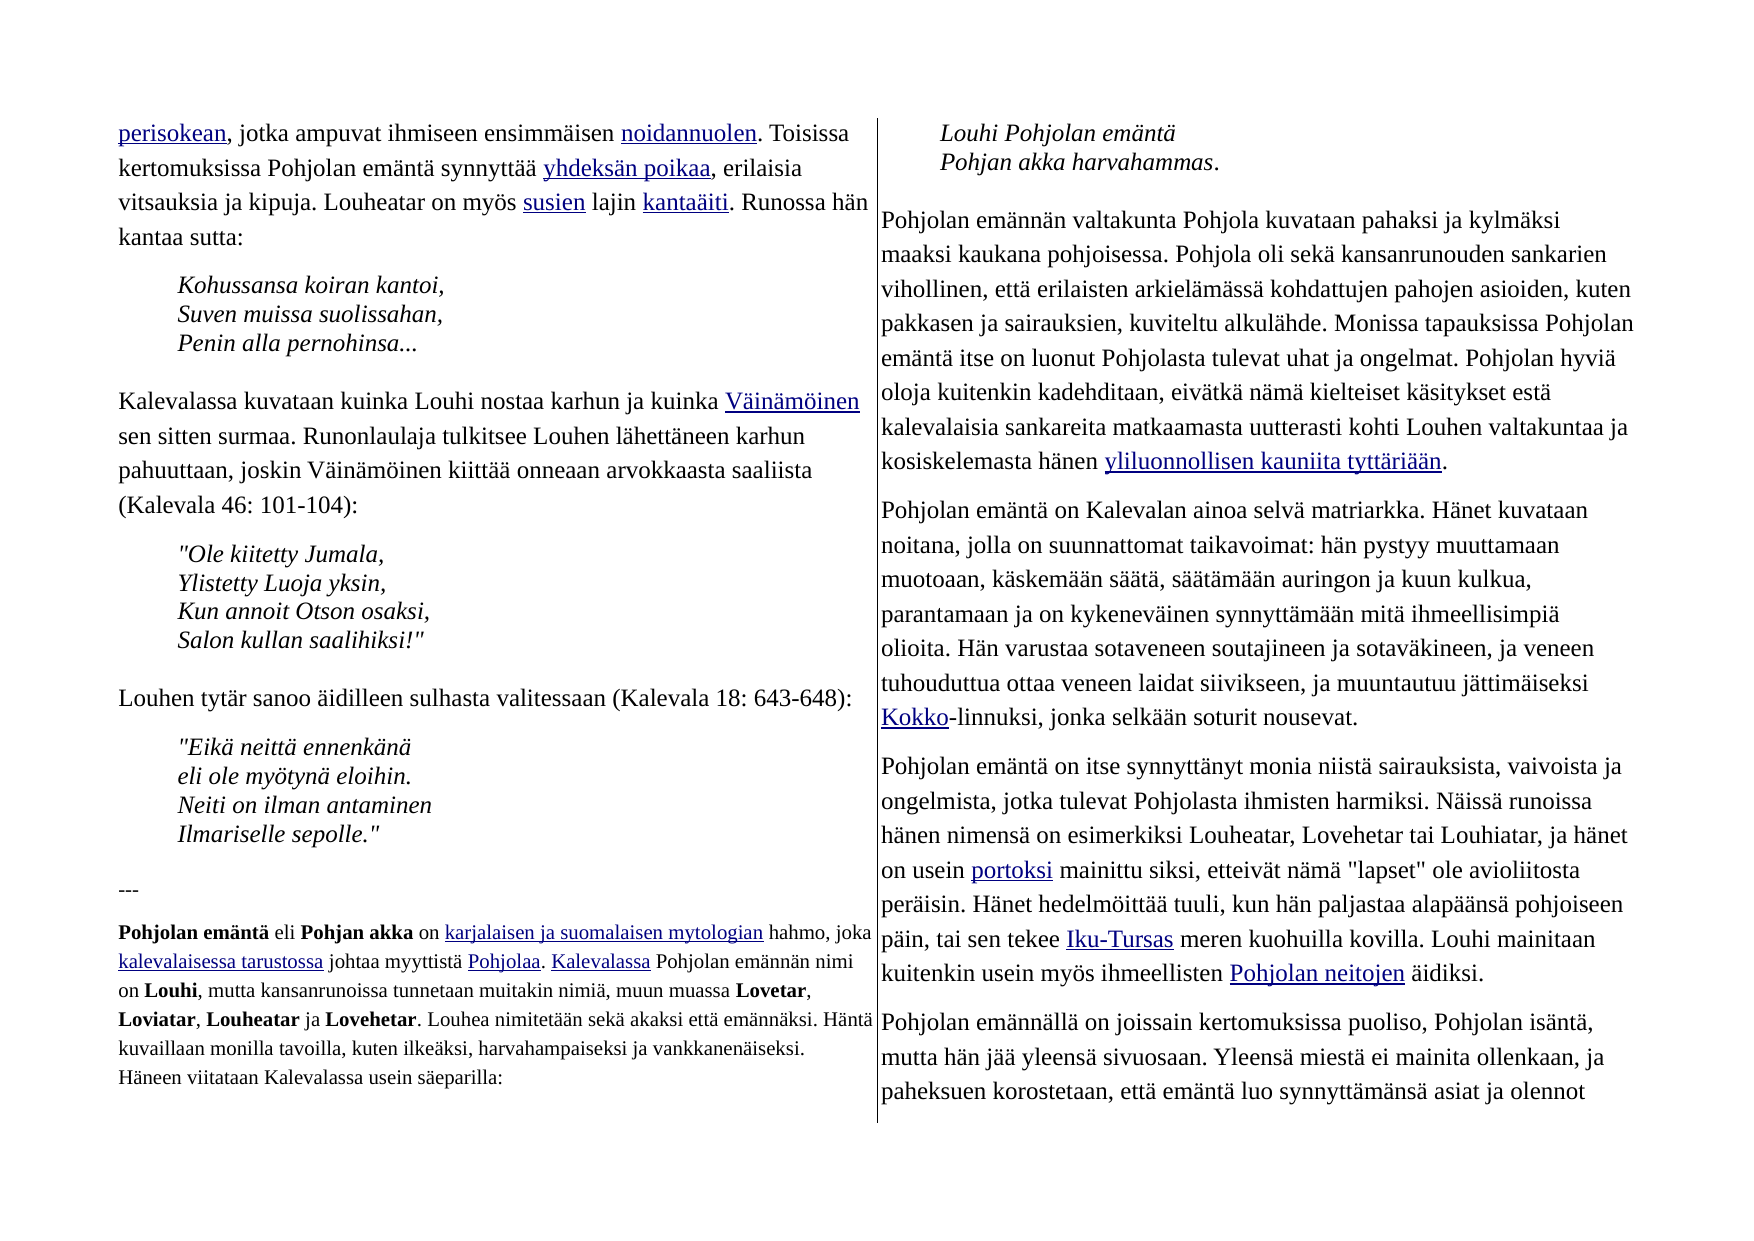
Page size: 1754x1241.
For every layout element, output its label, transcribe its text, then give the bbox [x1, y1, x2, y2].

list eli ole myötynä eloihin. [177, 761, 873, 790]
list Penin alla pernohinsa... [177, 328, 873, 357]
list "Eikä neittä ennenkänä [177, 732, 873, 761]
list Suven muissa suolissahan, [177, 299, 873, 328]
text --- [118, 877, 873, 901]
text perisokean, jotka ampuvat ihmiseen ensimmäisen noidannuolen. Toisissa kertomuksissa Pohjolan emäntä synnyttää yhdeksän poikaa, erilaisia vitsauksia ja kipuja. Louheatar on myös susien lajin kantaäiti. Runossa hän kantaa sutta: [118, 118, 873, 250]
text Pohjolan emäntä on Kalevalan ainoa selvä matriarkka. Hänet kuvataan noitana, jolla on suunnattomat taikavoimat: hän pystyy muuttamaan muotoaan, käskemään säätä, säätämään auringon ja kuun kulkua, parantamaan ja on kykeneväinen synnyttämään mitä ihmeellisimpiä olioita. Hän varustaa sotaveneen soutajineen ja sotaväkineen, ja veneen tuhouduttua ottaa veneen laidat siivikseen, ja muuntautuu jättimäiseksi Kokko-linnuksi, jonka selkään soturit nousevat. [881, 496, 1636, 731]
list Pohjan akka harvahammas. [940, 147, 1636, 176]
list Louhi Pohjolan emäntä [940, 118, 1636, 147]
text Pohjolan emännällä on joissain kertomuksissa puoliso, Pohjolan isäntä, mutta hän jää yleensä sivuosaan. Yleensä miestä ei mainita ollenkaan, ja paheksuen korostetaan, että emäntä luo synnyttämänsä asiat ja olennot [881, 1007, 1636, 1105]
text Pohjolan emäntä eli Pohjan akka on karjalaisen ja suomalaisen mytologian hahmo, joka kalevalaisessa tarustossa johtaa myyttistä Pohjolaa. Kalevalassa Pohjolan emännän nimi on Louhi, mutta kansanrunoissa tunnetaan muitakin nimiä, muun muassa Lovetar, Loviatar, Louheatar ja Lovehetar. Louhea nimitetään sekä akaksi että emännäksi. Häntä kuvaillaan monilla tavoilla, kuten ilkeäksi, harvahampaiseksi ja vankkanenäiseksi. Häneen viitataan Kalevalassa usein säeparilla: [118, 920, 873, 1089]
list Salon kullan saalihiksi!" [177, 625, 873, 654]
list "Ole kiitetty Jumala, [177, 539, 873, 568]
list Kun annoit Otson osaksi, [177, 596, 873, 625]
list Ilmariselle sepolle." [177, 819, 873, 847]
list Kohussansa koiran kantoi, [177, 271, 873, 299]
text Kalevalassa kuvataan kuinka Louhi nostaa karhun ja kuinka Väinämöinen sen sitten surmaa. Runonlaulaja tulkitsee Louhen lähettäneen karhun pahuuttaan, joskin Väinämöinen kiittää onneaan arvokkaasta saaliista (Kalevala 46: 101-104): [118, 386, 873, 518]
text Pohjolan emännän valtakunta Pohjola kuvataan pahaksi ja kylmäksi maaksi kaukana pohjoisessa. Pohjola oli sekä kansanrunouden sankarien vihollinen, että erilaisten arkielämässä kohdattujen pahojen asioiden, kuten pakkasen ja sairauksien, kuviteltu alkulähde. Monissa tapauksissa Pohjolan emäntä itse on luonut Pohjolasta tulevat uhat ja ongelmat. Pohjolan hyviä oloja kuitenkin kadehditaan, eivätkä nämä kielteiset käsitykset estä kalevalaisia sankareita matkaamasta uutterasti kohti Louhen valtakuntaa ja kosiskelemasta hänen yliluonnollisen kauniita tyttäriään. [881, 205, 1636, 475]
list Ylistetty Luoja yksin, [177, 568, 873, 596]
text Louhen tytär sanoo äidilleen sulhasta valitessaan (Kalevala 18: 643-648): [118, 683, 873, 712]
text Pohjolan emäntä on itse synnyttänyt monia niistä sairauksista, vaivoista ja ongelmista, jotka tulevat Pohjolasta ihmisten harmiksi. Näissä runoissa hänen nimensä on esimerkiksi Louheatar, Lovehetar tai Louhiatar, ja hänet on usein portoksi mainittu siksi, etteivät nämä "lapset" ole avioliitosta peräisin. Hänet hedelmöittää tuuli, kun hän paljastaa alapäänsä pohjoiseen päin, tai sen tekee Iku-Tursas meren kuohuilla kovilla. Louhi mainitaan kuitenkin usein myös ihmeellisten Pohjolan neitojen äidiksi. [881, 751, 1636, 987]
list Neiti on ilman antaminen [177, 790, 873, 819]
